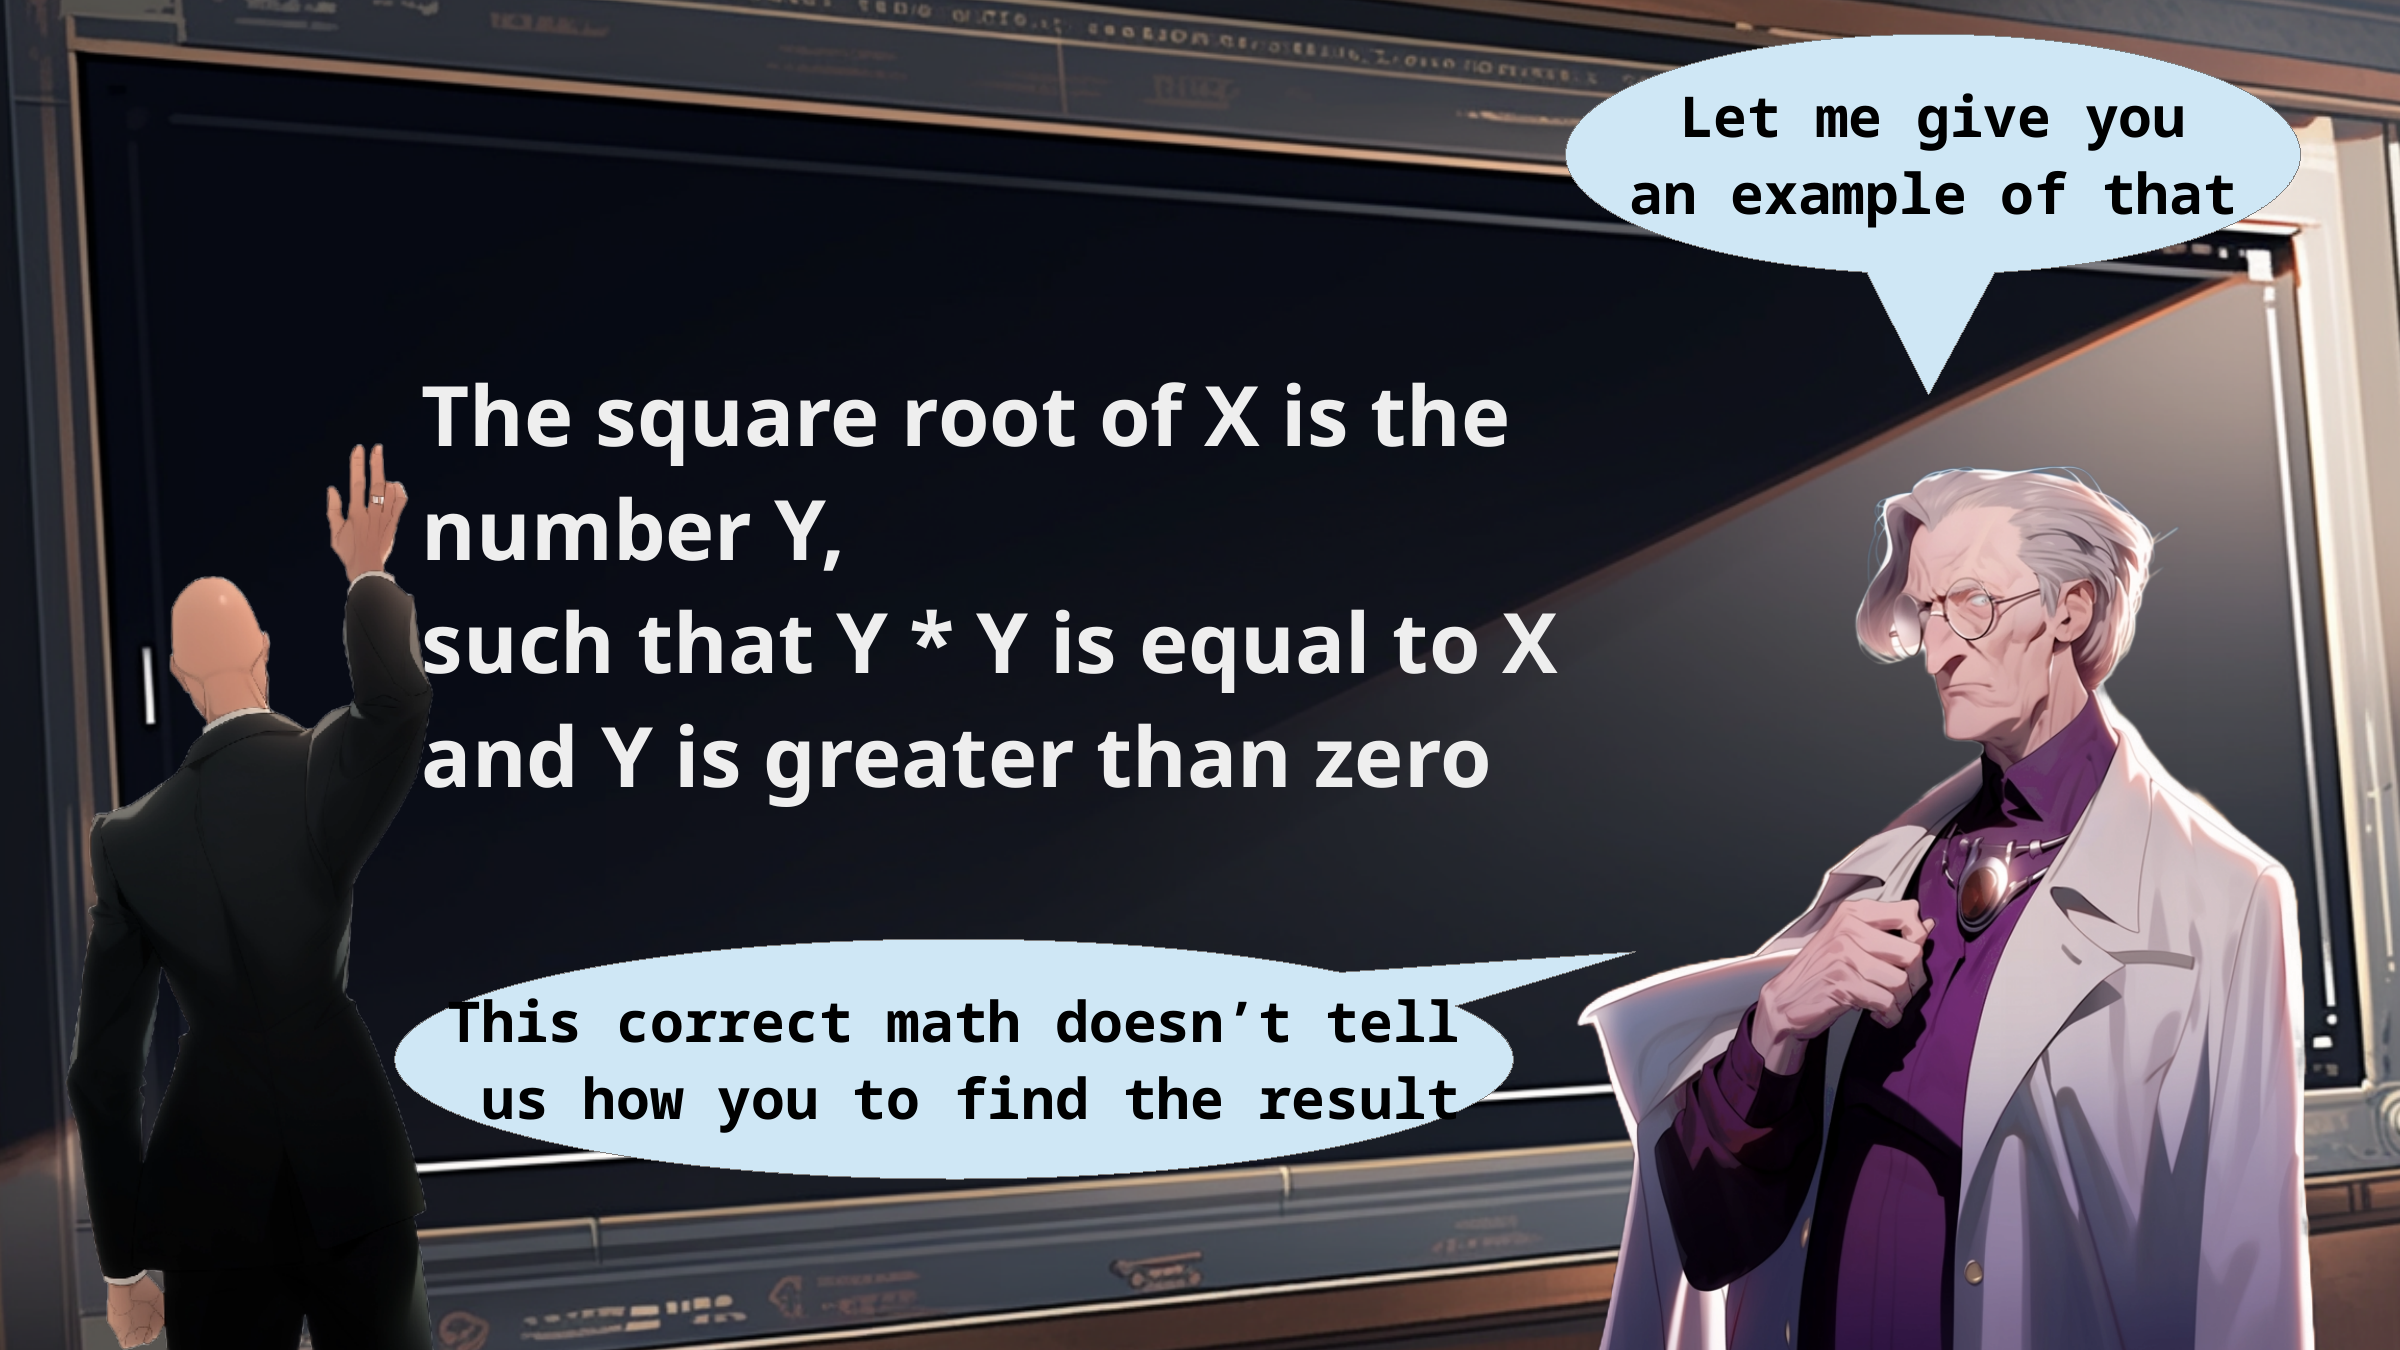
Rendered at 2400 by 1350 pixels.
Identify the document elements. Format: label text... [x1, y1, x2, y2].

text_box Let me give you an example of that [1565, 34, 2301, 298]
text_box The square root of X is the number Y, such that Y * Y is equal to X and Y is greater than zero [407, 350, 1438, 972]
picture [0, 0, 2400, 1350]
text_box This correct math doesn’t tell us how you to find the result [394, 939, 1636, 1180]
